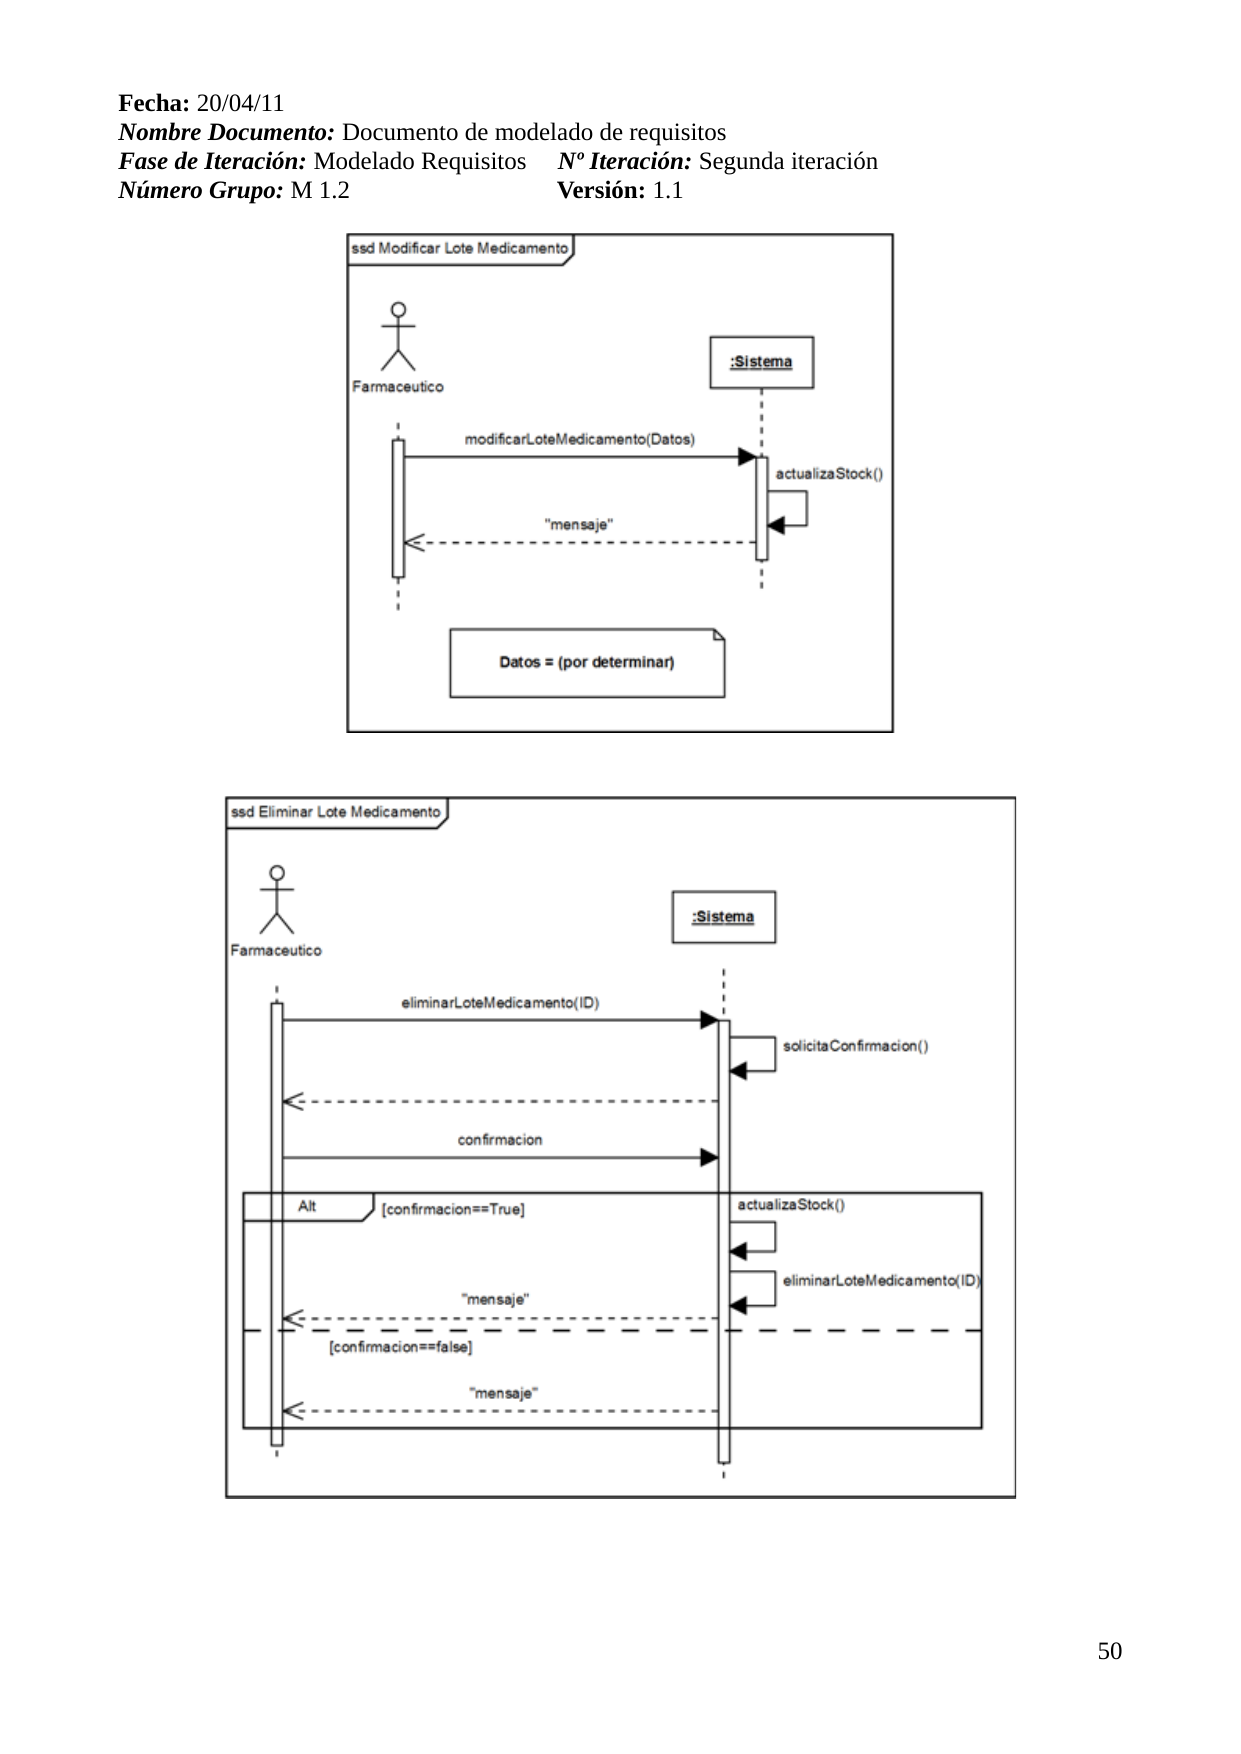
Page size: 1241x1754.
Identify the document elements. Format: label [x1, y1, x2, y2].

picture [346, 233, 895, 733]
picture [224, 795, 1017, 1499]
